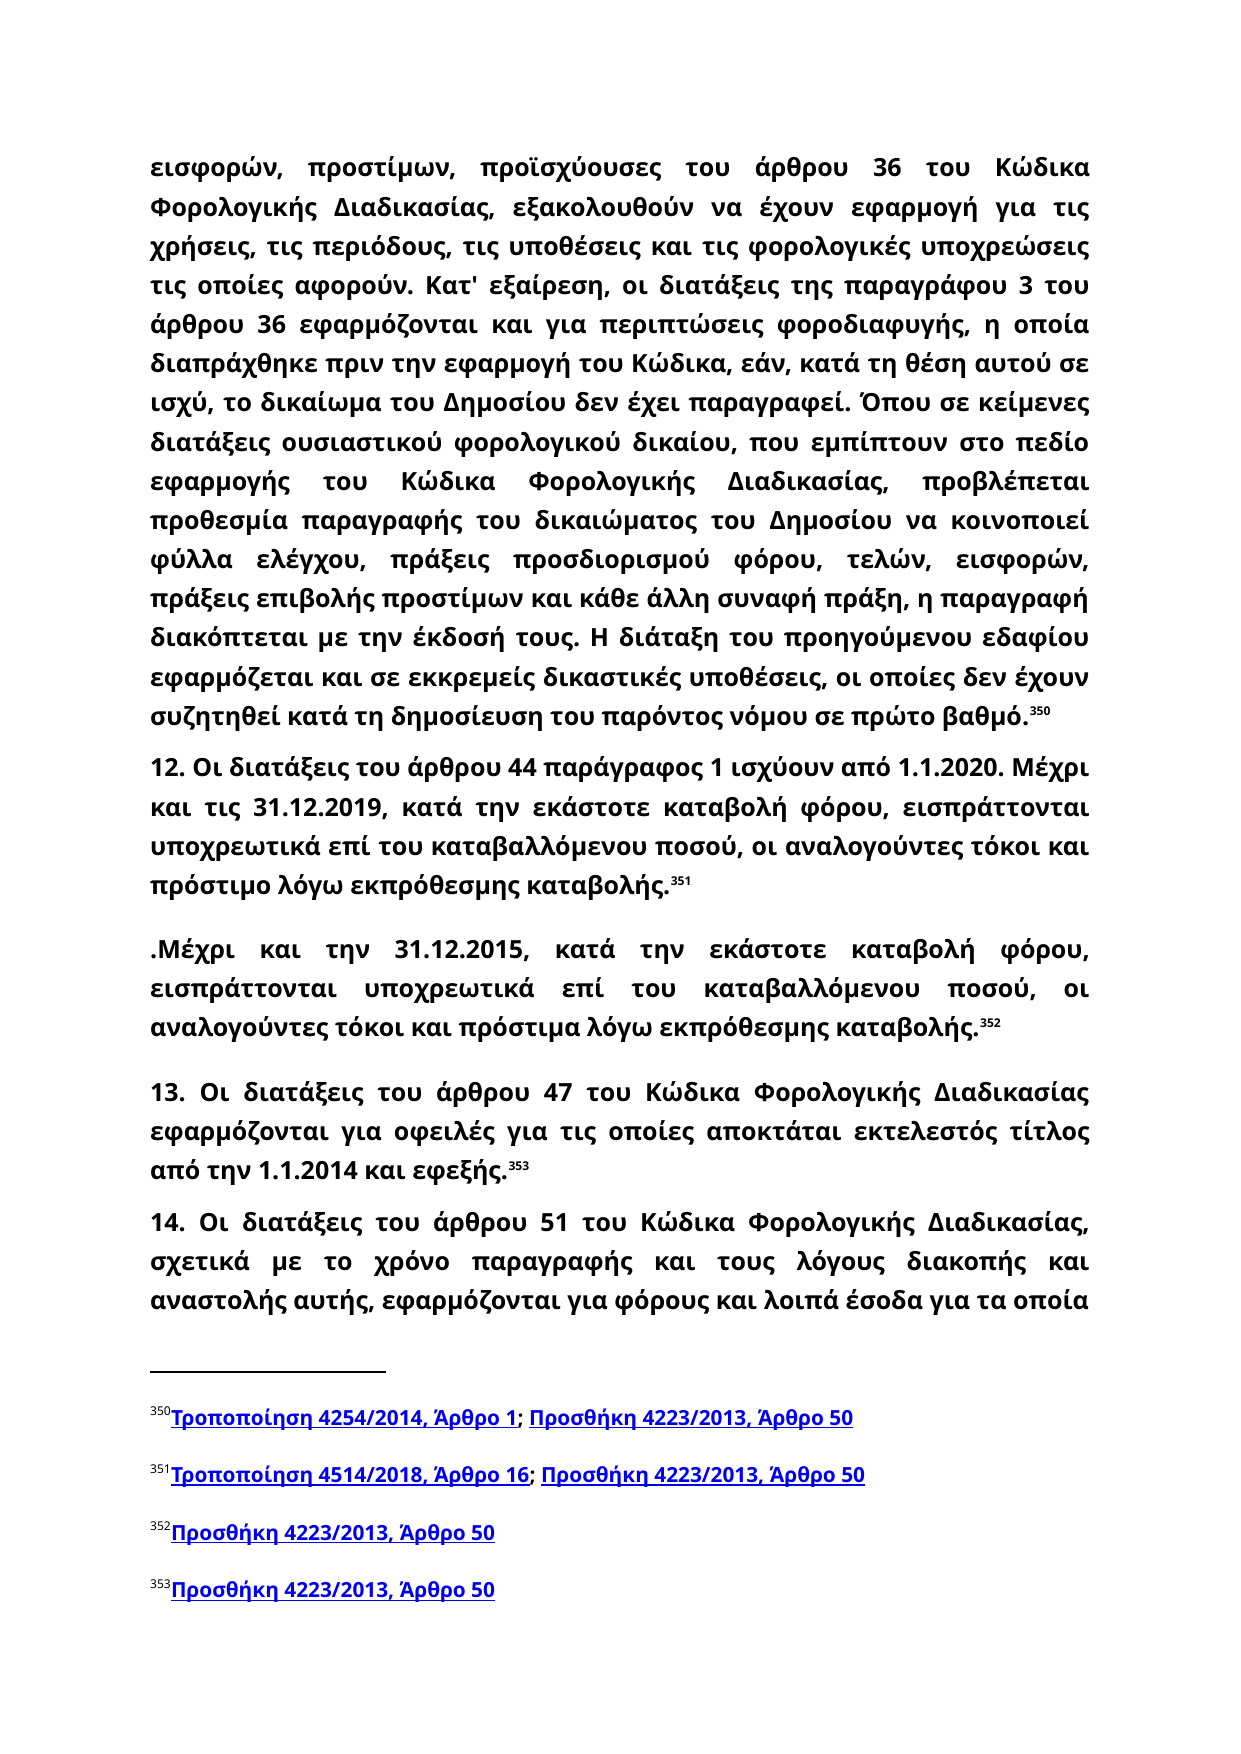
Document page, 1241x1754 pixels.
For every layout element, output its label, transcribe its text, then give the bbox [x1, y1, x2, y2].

text 12. Οι διατάξεις του άρθρου 44 παράγραφος 1 ισχύουν από 1.1.2020. Μέχρι και τις 31.12.2019, κατά την εκάστοτε καταβολή φόρου, εισπράττονται υποχρεωτικά επί του καταβαλλόμενου ποσού, οι αναλογούντες τόκοι και πρόστιμο λόγω εκπρόθεσμης καταβολής. [150, 750, 1090, 902]
text Προσθήκη 4223/2013, Άρθρο 50 [150, 1518, 1090, 1546]
text Τροποποίηση 4514/2018, Άρθρο 16; Προσθήκη 4223/2013, Άρθρο 50 [150, 1460, 1090, 1489]
text Προσθήκη 4223/2013, Άρθρο 50 [150, 1576, 1090, 1604]
text 13. Οι διατάξεις του άρθρου 47 του Κώδικα Φορολογικής Διαδικασίας εφαρμόζονται για οφειλές για τις οποίες αποκτάται εκτελεστός τίτλος από την 1.1.2014 και εφεξής. [150, 1074, 1090, 1187]
text .Μέχρι και την 31.12.2015, κατά την εκάστοτε καταβολή φόρου, εισπράττονται υποχρεωτικά επί του καταβαλλόμενου ποσού, οι αναλογούντες τόκοι και πρόστιμα λόγω εκπρόθεσμης καταβολής. [150, 932, 1090, 1044]
text εισφορών, προστίμων, προϊσχύουσες του άρθρου 36 του Κώδικα Φορολογικής Διαδικασίας, εξακολουθούν να έχουν εφαρμογή για τις χρήσεις, τις περιόδους, τις υποθέσεις και τις φορολογικές υποχρεώσεις τις οποίες αφορούν. Κατ' εξαίρεση, οι διατάξεις της παραγράφου 3 του άρθρου 36 εφαρμόζονται και για περιπτώσεις φοροδιαφυγής, η οποία διαπράχθηκε πριν την εφαρμογή του Κώδικα, εάν, κατά τη θέση αυτού σε ισχύ, το δικαίωμα του Δημοσίου δεν έχει παραγραφεί. Όπου σε κείμενες διατάξεις ουσιαστικού φορολογικού δικαίου, που εμπίπτουν στο πεδίο εφαρμογής του Κώδικα Φορολογικής Διαδικασίας, προβλέπεται προθεσμία παραγραφής του δικαιώματος του Δημοσίου να κοινοποιεί φύλλα ελέγχου, πράξεις προσδιορισμού φόρου, τελών, εισφορών, πράξεις επιβολής προστίμων και κάθε άλλη συναφή πράξη, η παραγραφή διακόπτεται με την έκδοσή τους. Η διάταξη του προηγούμενου εδαφίου εφαρμόζεται και σε εκκρεμείς δικαστικές υποθέσεις, οι οποίες δεν έχουν συζητηθεί κατά τη δημοσίευση του παρόντος νόμου σε πρώτο βαθμό. [150, 150, 1090, 732]
text 14. Οι διατάξεις του άρθρου 51 του Κώδικα Φορολογικής Διαδικασίας, σχετικά με το χρόνο παραγραφής και τους λόγους διακοπής και αναστολής αυτής, εφαρμόζονται για φόρους και λοιπά έσοδα για τα οποία [150, 1204, 1090, 1317]
text Τροποποίηση 4254/2014, Άρθρο 1; Προσθήκη 4223/2013, Άρθρο 50 [150, 1403, 1090, 1431]
